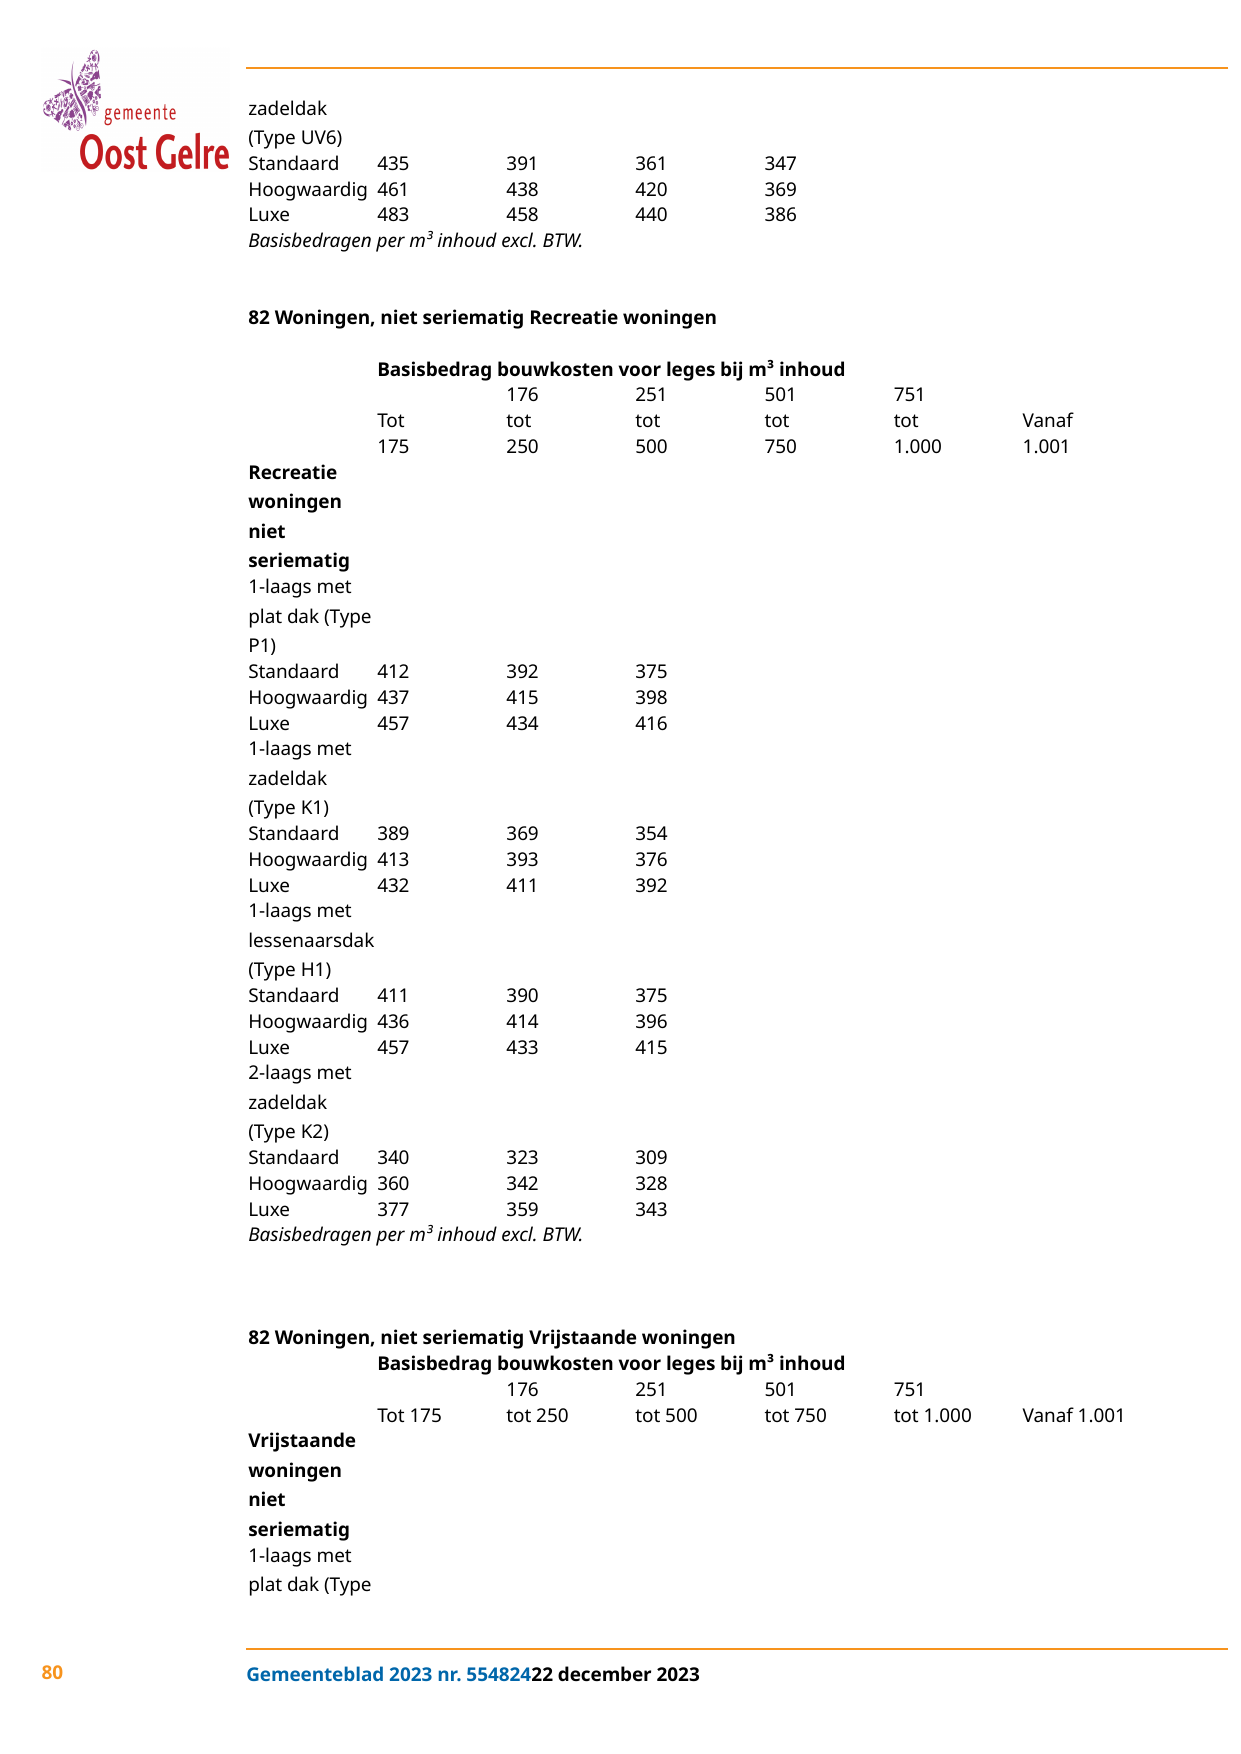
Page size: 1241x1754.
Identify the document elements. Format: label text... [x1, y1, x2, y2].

table_cell [894, 1145, 1022, 1170]
table_cell [764, 1060, 893, 1144]
table_cell [764, 846, 893, 872]
table_cell 175 [377, 433, 506, 459]
table_cell [894, 1248, 1022, 1273]
table_cell [1023, 1222, 1152, 1247]
table_cell [1023, 1248, 1152, 1273]
table_cell [764, 253, 893, 279]
table_cell 411 [506, 872, 635, 897]
table_cell Hoogwaardig [248, 1170, 377, 1196]
table_cell [506, 330, 635, 356]
table_cell 342 [506, 1170, 635, 1196]
table_cell [635, 95, 764, 150]
table_cell Tot [377, 408, 506, 433]
table_cell [894, 872, 1022, 897]
table_cell Standaard [248, 983, 377, 1008]
table_cell 347 [764, 150, 893, 176]
table_cell [635, 1299, 764, 1324]
table_cell [506, 1273, 635, 1299]
table_cell tot [506, 408, 635, 433]
table_cell [506, 898, 635, 982]
table_cell 438 [506, 176, 635, 202]
table_cell [764, 1273, 893, 1299]
table_cell [248, 1299, 377, 1324]
table_cell [1023, 382, 1152, 407]
table_cell 369 [506, 820, 635, 846]
table_cell [1023, 573, 1152, 658]
table_cell 391 [506, 150, 635, 176]
table_cell tot 250 [506, 1402, 635, 1427]
table_cell [1023, 898, 1152, 982]
table_cell 82 Woningen, niet seriematig Vrijstaande woningen [248, 1325, 1152, 1350]
table_cell [1023, 1034, 1152, 1059]
table_cell Hoogwaardig [248, 176, 377, 202]
table_cell 751 [894, 382, 1022, 407]
table_cell [377, 1542, 506, 1597]
table_cell 328 [635, 1170, 764, 1196]
table_cell 751 [894, 1376, 1022, 1402]
table_cell [635, 253, 764, 279]
table_cell [248, 330, 377, 356]
table_cell Hoogwaardig [248, 846, 377, 872]
table_cell 375 [635, 658, 764, 684]
table_cell 416 [635, 710, 764, 735]
table_cell [1023, 227, 1152, 253]
table_cell [764, 1542, 893, 1597]
table_cell [506, 1060, 635, 1144]
table_cell [764, 1248, 893, 1273]
table_cell 398 [635, 684, 764, 710]
table_cell [764, 735, 893, 820]
table_cell [764, 710, 893, 735]
table_cell Vanaf 1.001 [1023, 1402, 1152, 1427]
table_cell 390 [506, 983, 635, 1008]
table_cell Standaard [248, 658, 377, 684]
table_cell 414 [506, 1008, 635, 1034]
table_cell 1-laags met plat dak (Type P1) [248, 573, 377, 658]
table_cell [506, 1299, 635, 1324]
table_cell [764, 898, 893, 982]
table_cell [506, 573, 635, 658]
table_cell [1023, 1299, 1152, 1324]
table_cell 435 [377, 150, 506, 176]
table_cell 1.000 [894, 433, 1022, 459]
table_cell [377, 1273, 506, 1299]
table_cell [1023, 1145, 1152, 1170]
table_cell [894, 330, 1022, 356]
table_cell [377, 573, 506, 658]
table_cell Luxe [248, 710, 377, 735]
table_cell 483 [377, 202, 506, 227]
table_cell [764, 330, 893, 356]
table_cell Hoogwaardig [248, 1008, 377, 1034]
table_cell [377, 253, 506, 279]
table_cell 500 [635, 433, 764, 459]
table_cell Vrijstaande woningen niet seriematig [248, 1428, 377, 1542]
table_cell 750 [764, 433, 893, 459]
table_cell 461 [377, 176, 506, 202]
table_cell Tot 175 [377, 1402, 506, 1427]
table_cell [894, 176, 1022, 202]
table_cell [635, 1060, 764, 1144]
table_cell Hoogwaardig [248, 684, 377, 710]
table_cell [377, 898, 506, 982]
table_cell 340 [377, 1145, 506, 1170]
table_cell Luxe [248, 872, 377, 897]
table_cell 251 [635, 1376, 764, 1402]
table_cell [1023, 735, 1152, 820]
table_cell 457 [377, 1034, 506, 1059]
table_cell [894, 1428, 1022, 1542]
table_cell [1023, 253, 1152, 279]
table_cell [377, 459, 506, 573]
table_cell 251 [635, 382, 764, 407]
table_cell [764, 872, 893, 897]
table_cell [894, 573, 1022, 658]
table_cell [1023, 330, 1152, 356]
table_cell 361 [635, 150, 764, 176]
table_cell tot [635, 408, 764, 433]
table_cell [506, 459, 635, 573]
table_cell 323 [506, 1145, 635, 1170]
table_cell 82 Woningen, niet seriematig Recreatie woningen [248, 305, 1022, 330]
table_cell [1023, 1376, 1152, 1402]
table_cell 360 [377, 1170, 506, 1196]
table_cell Basisbedragen per m³ inhoud excl. BTW. [248, 227, 893, 253]
table_cell [248, 433, 377, 459]
table_cell 440 [635, 202, 764, 227]
table_cell 389 [377, 820, 506, 846]
table_cell [894, 1273, 1022, 1299]
table_cell [248, 1248, 377, 1273]
table_cell [764, 1196, 893, 1222]
table_cell [894, 710, 1022, 735]
table_cell Standaard [248, 820, 377, 846]
table_cell 457 [377, 710, 506, 735]
table_cell [248, 356, 377, 382]
table_cell [377, 1060, 506, 1144]
table_cell 1.001 [1023, 433, 1152, 459]
table_cell 501 [764, 382, 893, 407]
table_cell 413 [377, 846, 506, 872]
table_cell [635, 1428, 764, 1542]
table_cell [1023, 1170, 1152, 1196]
table_cell [1023, 305, 1152, 330]
table_cell [506, 1542, 635, 1597]
table_cell [635, 459, 764, 573]
table_cell [894, 658, 1022, 684]
table_cell 501 [764, 1376, 893, 1402]
table_cell Recreatie woningen niet seriematig [248, 459, 377, 573]
table_cell 176 [506, 382, 635, 407]
table_cell [894, 202, 1022, 227]
table_cell [377, 382, 506, 407]
table_cell Luxe [248, 202, 377, 227]
table_cell [764, 459, 893, 573]
table_cell [894, 983, 1022, 1008]
table_cell [635, 330, 764, 356]
table_cell [377, 95, 506, 150]
table_cell [635, 1248, 764, 1273]
table_cell [1023, 459, 1152, 573]
table_cell [764, 1008, 893, 1034]
table_cell 420 [635, 176, 764, 202]
table_cell [894, 898, 1022, 982]
table_cell 434 [506, 710, 635, 735]
table_cell [764, 573, 893, 658]
table_cell [894, 846, 1022, 872]
table_cell [506, 253, 635, 279]
table_cell 432 [377, 872, 506, 897]
table_cell [894, 1008, 1022, 1034]
table_cell [764, 95, 893, 150]
table_cell 437 [377, 684, 506, 710]
table_cell [1023, 846, 1152, 872]
table_cell 1-laags met zadeldak (Type K1) [248, 735, 377, 820]
table_cell [248, 1273, 377, 1299]
table_cell [764, 684, 893, 710]
table_cell [1023, 658, 1152, 684]
table_cell [377, 1248, 506, 1273]
table_cell 376 [635, 846, 764, 872]
table_cell Luxe [248, 1034, 377, 1059]
table_cell [894, 227, 1022, 253]
table_cell 375 [635, 983, 764, 1008]
table_cell 386 [764, 202, 893, 227]
table_cell 458 [506, 202, 635, 227]
table_cell [1023, 150, 1152, 176]
table_cell [248, 1376, 377, 1427]
table_cell 359 [506, 1196, 635, 1222]
table_cell Basisbedragen per m³ inhoud excl. BTW. [248, 1222, 1022, 1247]
table_cell [635, 1273, 764, 1299]
table_cell [635, 1542, 764, 1597]
table_cell [1023, 820, 1152, 846]
table_cell 176 [506, 1376, 635, 1402]
table_cell 412 [377, 658, 506, 684]
table_cell [1023, 684, 1152, 710]
table_cell [764, 1145, 893, 1170]
table_cell tot [894, 408, 1022, 433]
table_cell [894, 735, 1022, 820]
table_cell [506, 735, 635, 820]
table_cell Standaard [248, 150, 377, 176]
table_cell [764, 658, 893, 684]
table_cell [506, 95, 635, 150]
table_cell [248, 382, 377, 407]
table_cell [894, 1542, 1022, 1597]
table_cell 433 [506, 1034, 635, 1059]
table_cell [894, 95, 1022, 150]
table_cell 415 [635, 1034, 764, 1059]
table_cell 343 [635, 1196, 764, 1222]
table_cell 396 [635, 1008, 764, 1034]
table_cell [1023, 1060, 1152, 1144]
table_cell 309 [635, 1145, 764, 1170]
table_cell [894, 820, 1022, 846]
table_cell 250 [506, 433, 635, 459]
table_cell [1023, 279, 1152, 304]
table_cell 415 [506, 684, 635, 710]
table_cell [1023, 1196, 1152, 1222]
table_cell Standaard [248, 1145, 377, 1170]
table_cell [377, 735, 506, 820]
table_cell tot 500 [635, 1402, 764, 1427]
table_cell [894, 684, 1022, 710]
table_cell [764, 1428, 893, 1542]
table_cell [506, 1248, 635, 1273]
table_cell Vanaf [1023, 408, 1152, 433]
table_cell [894, 253, 1022, 279]
table_cell 354 [635, 820, 764, 846]
table_cell [1023, 872, 1152, 897]
table_cell [764, 279, 893, 304]
table_cell 1-laags met lessenaarsdak (Type H1) [248, 898, 377, 982]
table_cell tot [764, 408, 893, 433]
table_cell [377, 1428, 506, 1542]
table_cell [635, 279, 764, 304]
table_cell [377, 330, 506, 356]
table_cell [764, 983, 893, 1008]
table_cell [1023, 1273, 1152, 1299]
table_cell [1023, 1428, 1152, 1542]
table_cell tot 750 [764, 1402, 893, 1427]
table_cell 2-laags met zadeldak (Type K2) [248, 1060, 377, 1144]
table_cell [1023, 95, 1152, 150]
table_cell [894, 1196, 1022, 1222]
table_cell [894, 150, 1022, 176]
table_cell [248, 408, 377, 433]
table_cell [1023, 710, 1152, 735]
table_cell [506, 279, 635, 304]
table_cell 393 [506, 846, 635, 872]
table_cell 377 [377, 1196, 506, 1222]
table_cell [894, 459, 1022, 573]
table_cell [248, 253, 377, 279]
table_cell 436 [377, 1008, 506, 1034]
table_cell [894, 279, 1022, 304]
table_cell [764, 1034, 893, 1059]
table_cell 1-laags met plat dak (Type [248, 1542, 377, 1597]
table_cell [377, 1299, 506, 1324]
table_cell [635, 898, 764, 982]
table_cell [635, 735, 764, 820]
table_cell Basisbedrag bouwkosten voor leges bij m³ inhoud [377, 356, 1152, 382]
table_cell Luxe [248, 1196, 377, 1222]
table_cell [506, 1428, 635, 1542]
table_cell [635, 573, 764, 658]
table_cell [1023, 202, 1152, 227]
table_cell [894, 1170, 1022, 1196]
table_cell [764, 820, 893, 846]
table_cell [894, 1060, 1022, 1144]
table_cell [248, 1350, 377, 1376]
table_cell [248, 279, 377, 304]
table_cell Basisbedrag bouwkosten voor leges bij m³ inhoud [377, 1350, 1152, 1376]
table_cell [377, 1376, 506, 1402]
table_cell tot 1.000 [894, 1402, 1022, 1427]
table_cell [1023, 983, 1152, 1008]
table_cell [894, 1299, 1022, 1324]
table_cell [764, 1299, 893, 1324]
table_cell [1023, 1008, 1152, 1034]
table_cell [764, 1170, 893, 1196]
table_cell 411 [377, 983, 506, 1008]
table_cell [894, 1034, 1022, 1059]
picture [41, 47, 231, 172]
table_cell [1023, 176, 1152, 202]
table_cell zadeldak (Type UV6) [248, 95, 377, 150]
table_cell 392 [506, 658, 635, 684]
table_cell [377, 279, 506, 304]
table_cell 369 [764, 176, 893, 202]
table_cell 392 [635, 872, 764, 897]
table_cell [1023, 1542, 1152, 1597]
